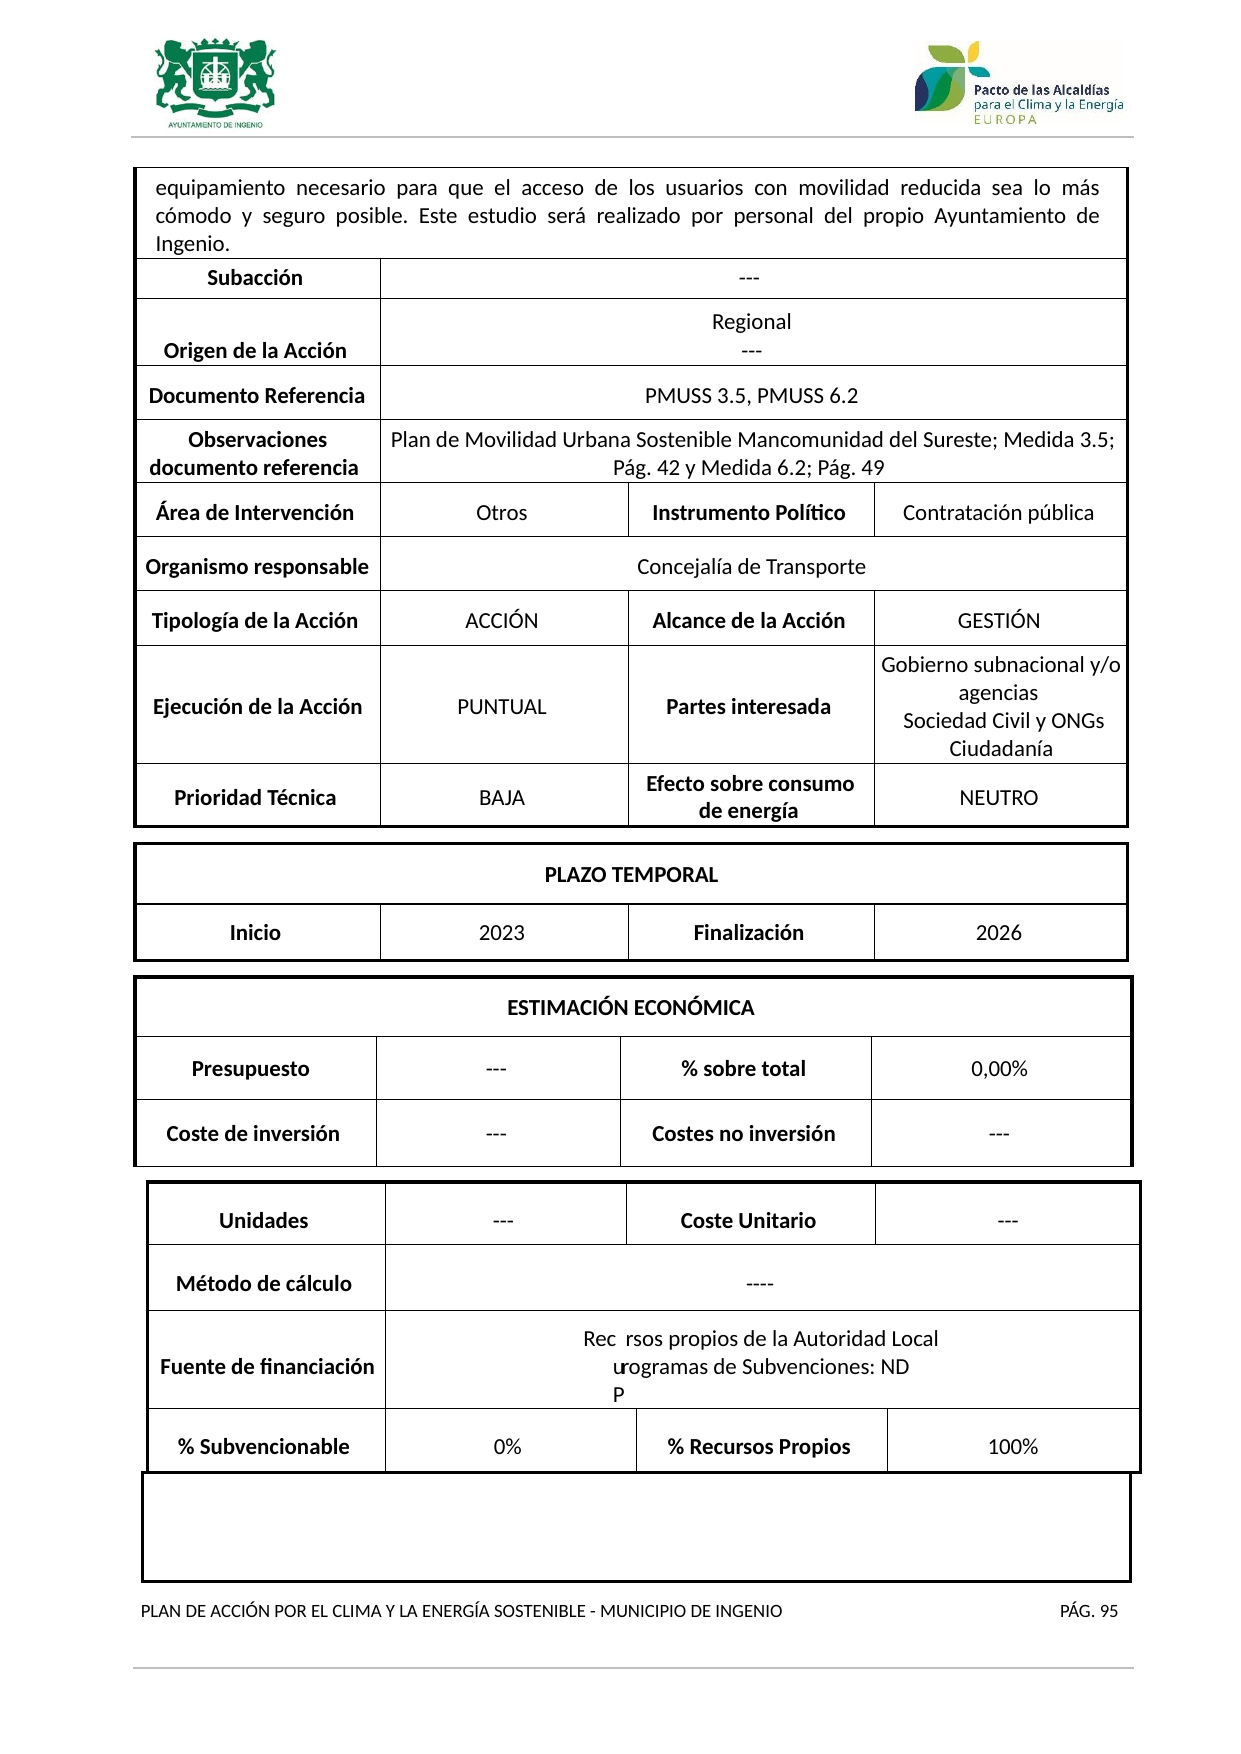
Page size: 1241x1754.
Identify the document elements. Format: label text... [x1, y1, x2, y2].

table_header --- [386, 1184, 626, 1243]
table_cell % Subvencionable [149, 1409, 385, 1471]
table_cell PUNTUAL [381, 646, 628, 763]
table_cell Alcance de la Acción [629, 591, 874, 644]
table_cell [1132, 1474, 1140, 1580]
table_header [876, 1184, 987, 1243]
table_cell Gobierno subnacional y/o agencias Sociedad Civil y ONGs Ciudadanía [875, 646, 1126, 763]
table_cell Organismo responsable [137, 537, 380, 590]
table_cell Presupuesto [137, 1037, 376, 1099]
table_cell PMUSS 3.5, PMUSS 6.2 [381, 366, 1126, 419]
table_cell --- [377, 1100, 620, 1166]
table_header Coste Unitario [627, 1184, 875, 1243]
table_cell Documento Referencia [137, 366, 380, 419]
table_cell Contratación pública [875, 483, 1126, 536]
table_cell Recu P [386, 1311, 626, 1408]
table_cell 0,00% [872, 1037, 1130, 1099]
table_header [137, 979, 377, 1036]
table_cell equipamiento necesario para que el acceso de los usuarios con movilidad reducida sea lo más cómodo y seguro posible. Este estudio será realizado por personal del propio Ayuntamiento de Ingenio. [137, 168, 1126, 257]
table_cell [987, 1311, 1139, 1408]
table_cell Partes interesada [629, 646, 874, 763]
table_cell Ejecución de la Acción [137, 646, 380, 763]
table_cell Efecto sobre consumo de energía [629, 764, 874, 825]
table_cell Costes no inversión [621, 1100, 871, 1166]
table_cell Regional --- [381, 299, 1126, 365]
table_cell --- [381, 259, 1126, 298]
table_header PLAZO T [381, 845, 628, 903]
table_cell Coste de inversión [137, 1100, 376, 1166]
table_cell --- [377, 1037, 620, 1099]
table_cell GESTIÓN [875, 591, 1126, 644]
table_cell rsos propios de la Autoridad Local rogramas de Subvenciones: ND [626, 1311, 987, 1408]
table_cell 2026 [875, 905, 1126, 959]
table_header EMPORAL [628, 845, 875, 903]
table_cell Plan de Movilidad Urbana Sostenible Mancomunidad del Sureste; Medida 3.5; Pág. 42 y Medida 6.2; Pág. 49 [381, 420, 1126, 482]
table_cell Finalización [629, 905, 874, 959]
table_cell % sobre total [621, 1037, 871, 1099]
table_cell 0% [386, 1409, 626, 1471]
table_cell Observaciones documento referencia [137, 420, 380, 482]
table_cell Área de Intervención [137, 483, 380, 536]
table_cell 2023 [381, 905, 628, 959]
table_cell Método de cálculo [149, 1245, 385, 1309]
table_cell BAJA [381, 764, 628, 825]
table_cell --- [872, 1100, 1130, 1166]
table_cell Instrumento Político [629, 483, 874, 536]
table_header [872, 979, 1130, 1036]
table_cell [888, 1409, 987, 1471]
table_cell 100% [987, 1409, 1139, 1471]
table_cell Tipología de la Acción [137, 591, 380, 644]
table_header [137, 845, 381, 903]
table_cell ACCIÓN [381, 591, 628, 644]
table_header [875, 845, 1126, 903]
table_cell Concejalía de Transporte [381, 537, 1126, 590]
table_header ESTIMACIÓN ECONÓMICA [377, 979, 872, 1036]
table_cell ---- [626, 1245, 987, 1309]
table_cell [626, 1409, 636, 1471]
table_header --- [987, 1184, 1139, 1243]
table_cell Inicio [137, 905, 380, 959]
table_cell Prioridad Técnica [137, 764, 380, 825]
table_cell % Recursos Propios [637, 1409, 887, 1471]
table_cell Otros [381, 483, 628, 536]
table_cell Fuente de financiación [149, 1311, 385, 1408]
table_cell NEUTRO [875, 764, 1126, 825]
table_cell Origen de la Acción [137, 299, 380, 365]
table_cell [386, 1245, 626, 1309]
table_header Unidades [149, 1184, 385, 1243]
table_cell Subacción [137, 259, 380, 298]
table_cell ING_S5_1.05 - MEJORA EN LAS PARADAS PARA PERSONAS CON MOVILIDAD REDUCIDA [144, 1474, 1129, 1580]
table_cell [987, 1245, 1139, 1309]
